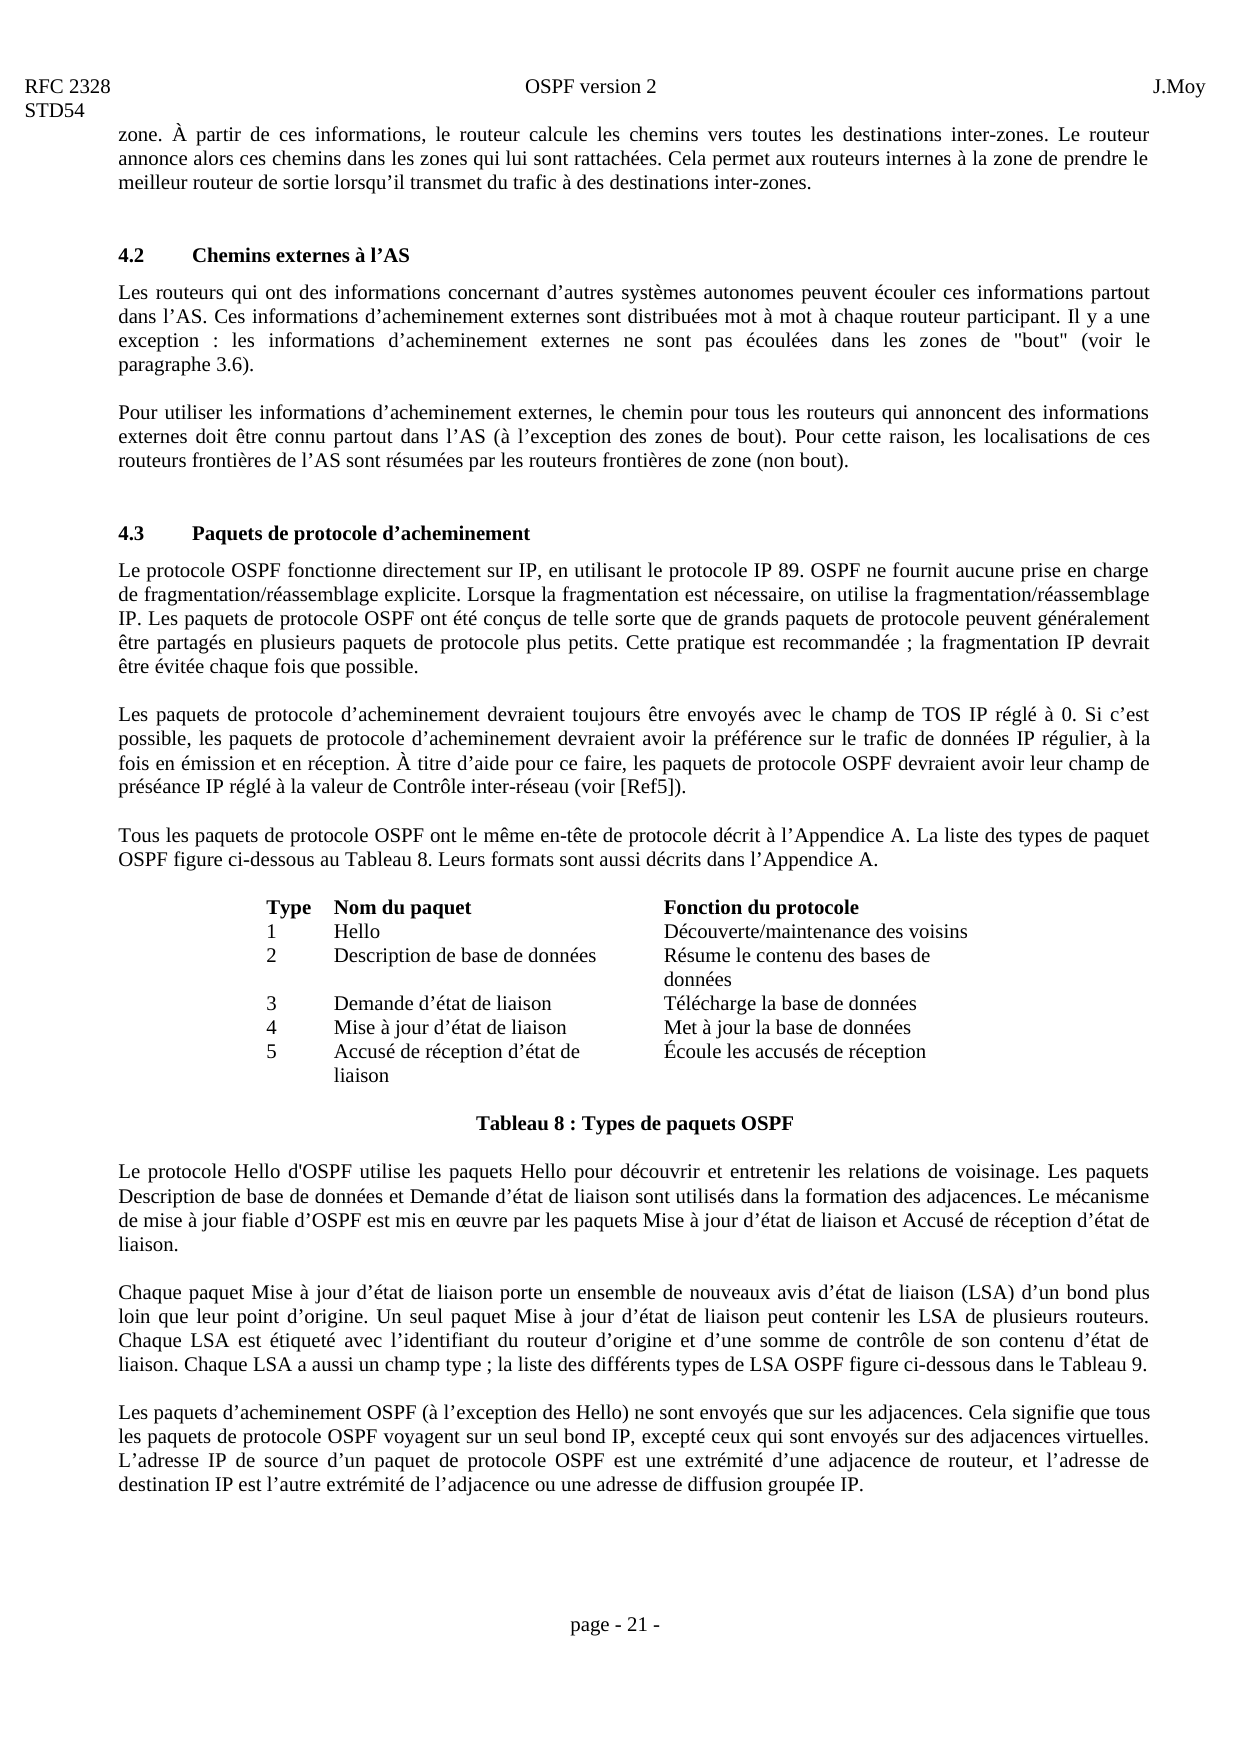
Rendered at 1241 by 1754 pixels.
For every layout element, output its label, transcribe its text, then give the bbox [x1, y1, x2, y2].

table_header Fonction du protocole [652, 895, 1015, 919]
table_cell 5 [255, 1039, 322, 1087]
table_cell 1 [255, 919, 322, 943]
table_cell Description de base de données [323, 943, 652, 991]
table_cell Met à jour la base de données [652, 1015, 1015, 1039]
table_cell Télécharge la base de données [652, 991, 1015, 1015]
subtitle 4.3 Paquets de protocole d’acheminement [118, 521, 1152, 545]
table_cell Demande d’état de liaison [323, 991, 652, 1015]
table_cell Mise à jour d’état de liaison [323, 1015, 652, 1039]
text Chaque paquet Mise à jour d’état de liaison porte un ensemble de nouveaux avis d’état de liaison (LSA) d’un bond plus loin que leur point d’origine. Un seul paquet Mise à jour d’état de liaison peut contenir les LSA de plusieurs routeurs. Chaque LSA est étiqueté avec l’identifiant du routeur d’origine et d’une somme de contrôle de son contenu d’état de liaison. Chaque LSA a aussi un champ type ; la liste des différents types de LSA OSPF figure ci-dessous dans le Tableau 9. [118, 1280, 1152, 1376]
table_cell 2 [255, 943, 322, 991]
table_cell Résume le contenu des bases de données [652, 943, 1015, 991]
text Les paquets d’acheminement OSPF (à l’exception des Hello) ne sont envoyés que sur les adjacences. Cela signifie que tous les paquets de protocole OSPF voyagent sur un seul bond IP, excepté ceux qui sont envoyés sur des adjacences virtuelles. L’adresse IP de source d’un paquet de protocole OSPF est une extrémité d’une adjacence de routeur, et l’adresse de destination IP est l’autre extrémité de l’adjacence ou une adresse de diffusion groupée IP. [118, 1400, 1152, 1496]
table_header Type [255, 895, 322, 919]
table_cell 3 [255, 991, 322, 1015]
text zone. À partir de ces informations, le routeur calcule les chemins vers toutes les destinations inter-zones. Le routeur annonce alors ces chemins dans les zones qui lui sont rattachées. Cela permet aux routeurs internes à la zone de prendre le meilleur routeur de sortie lorsqu’il transmet du trafic à des destinations inter-zones. [118, 122, 1152, 194]
text Le protocole Hello d'OSPF utilise les paquets Hello pour découvrir et entretenir les relations de voisinage. Les paquets Description de base de données et Demande d’état de liaison sont utilisés dans la formation des adjacences. Le mécanisme de mise à jour fiable d’OSPF est mis en œuvre par les paquets Mise à jour d’état de liaison et Accusé de réception d’état de liaison. [118, 1159, 1152, 1256]
table_cell Écoule les accusés de réception [652, 1039, 1015, 1087]
text Les paquets de protocole d’acheminement devraient toujours être envoyés avec le champ de TOS IP réglé à 0. Si c’est possible, les paquets de protocole d’acheminement devraient avoir la préférence sur le trafic de données IP régulier, à la fois en émission et en réception. À titre d’aide pour ce faire, les paquets de protocole OSPF devraient avoir leur champ de préséance IP réglé à la valeur de Contrôle inter-réseau (voir [Ref5]). [118, 702, 1152, 798]
text Pour utiliser les informations d’acheminement externes, le chemin pour tous les routeurs qui annoncent des informations externes doit être connu partout dans l’AS (à l’exception des zones de bout). Pour cette raison, les localisations de ces routeurs frontières de l’AS sont résumées par les routeurs frontières de zone (non bout). [118, 400, 1152, 472]
subtitle 4.2 Chemins externes à l’AS [118, 243, 1152, 267]
text Tableau 8 : Types de paquets OSPF [118, 1111, 1152, 1135]
table_header Nom du paquet [323, 895, 652, 919]
text Le protocole OSPF fonctionne directement sur IP, en utilisant le protocole IP 89. OSPF ne fournit aucune prise en charge de fragmentation/réassemblage explicite. Lorsque la fragmentation est nécessaire, on utilise la fragmentation/réassemblage IP. Les paquets de protocole OSPF ont été conçus de telle sorte que de grands paquets de protocole peuvent généralement être partagés en plusieurs paquets de protocole plus petits. Cette pratique est recommandée ; la fragmentation IP devrait être évitée chaque fois que possible. [118, 558, 1152, 678]
table_cell 4 [255, 1015, 322, 1039]
table_cell Hello [323, 919, 652, 943]
table_cell Accusé de réception d’état de liaison [323, 1039, 652, 1087]
text Les routeurs qui ont des informations concernant d’autres systèmes autonomes peuvent écouler ces informations partout dans l’AS. Ces informations d’acheminement externes sont distribuées mot à mot à chaque routeur participant. Il y a une exception : les informations d’acheminement externes ne sont pas écoulées dans les zones de "bout" (voir le paragraphe 3.6). [118, 280, 1152, 376]
text Tous les paquets de protocole OSPF ont le même en-tête de protocole décrit à l’Appendice A. La liste des types de paquet OSPF figure ci-dessous au Tableau 8. Leurs formats sont aussi décrits dans l’Appendice A. [118, 823, 1152, 871]
table_cell Découverte/maintenance des voisins [652, 919, 1015, 943]
